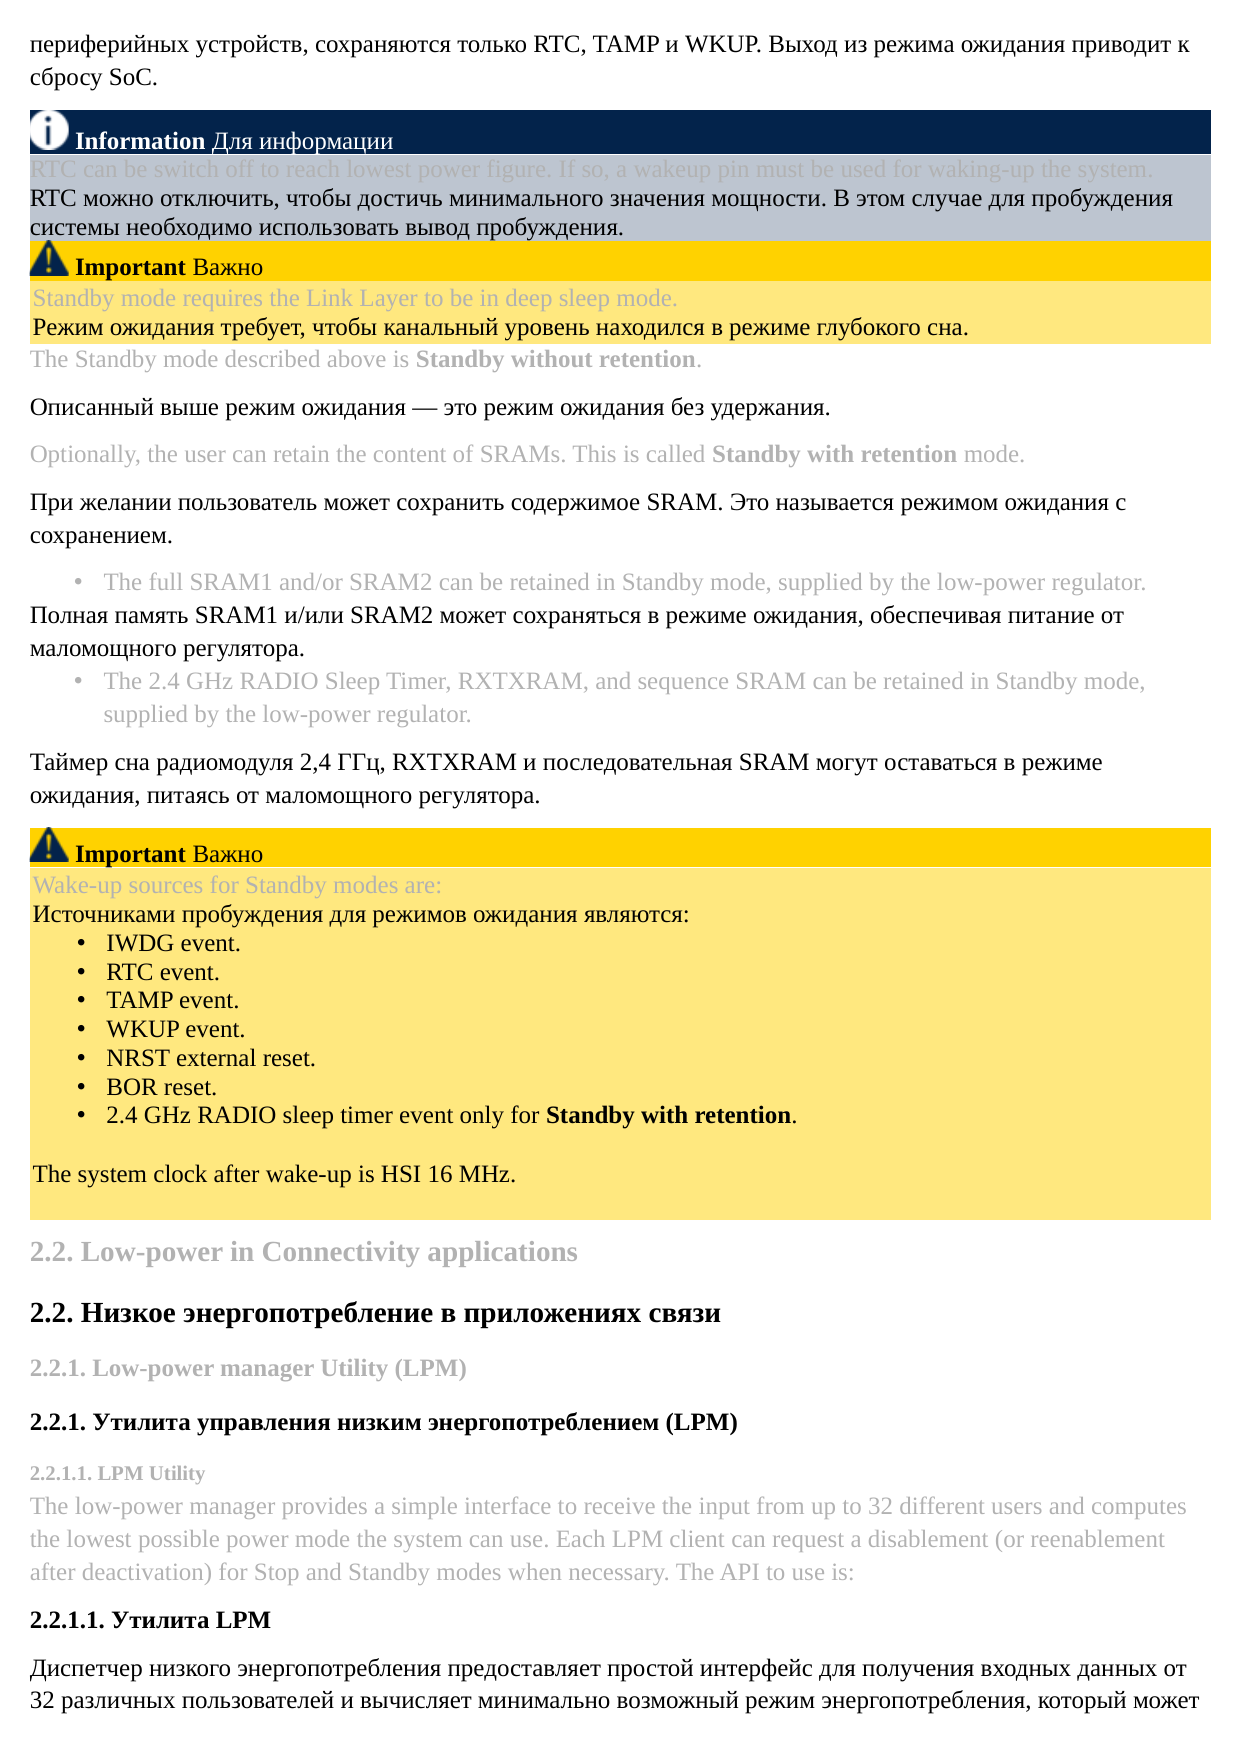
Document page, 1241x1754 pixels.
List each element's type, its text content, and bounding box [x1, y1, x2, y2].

text периферийных устройств, сохраняются только RTC, TAMP и WKUP. Выход из режима ожидания приводит к сбросу SoC. [29, 29, 1211, 91]
table_header Information Для информации [30, 110, 1211, 154]
text Полная память SRAM1 и/или SRAM2 может сохраняться в режиме ожидания, обеспечивая питание от маломощного регулятора. [29, 600, 1211, 662]
picture [29, 240, 69, 276]
table_cell Wake-up sources for Standby modes are: Источниками пробуждения для режимов ожидания являются: IWDG event. RTC event. TAMP event. WKUP event. NRST external reset. BOR reset. 2.4 GHz RADIO sleep timer event only for Standby with retention. The system clock after wake-up is HSI 16 MHz. [30, 868, 1211, 1220]
picture [29, 827, 69, 862]
text Таймер сна радиомодуля 2,4 ГГц, RXTXRAM и последовательная SRAM могут оставаться в режиме ожидания, питаясь от маломощного регулятора. [29, 747, 1211, 809]
subtitle 2.2. Низкое энергопотребление в приложениях связи [29, 1295, 1211, 1328]
table_cell RTC can be switch off to reach lowest power figure. If so, a wakeup pin must be used for waking-up the system. RTC можно отключить, чтобы достичь минимального значения мощности. В этом случае для пробуждения системы необходимо использовать вывод пробуждения. [30, 155, 1211, 241]
subtitle 2.2.1.1. LPM Utility [29, 1461, 1211, 1485]
subtitle 2.2.1. Low-power manager Utility (LPM) [29, 1353, 1211, 1382]
table_cell Standby mode requires the Link Layer to be in deep sleep mode. Режим ожидания требует, чтобы канальный уровень находился в режиме глубокого сна. [30, 281, 1211, 344]
text При желании пользователь может сохранить содержимое SRAM. Это называется режимом ожидания с сохранением. [29, 487, 1211, 548]
text The Standby mode described above is Standby without retention. [29, 344, 1211, 373]
list The full SRAM1 and/or SRAM2 can be retained in Standby mode, supplied by the low-power regulator. [74, 567, 1211, 596]
table_header Important Важно [30, 828, 1211, 867]
subtitle 2.2.1. Утилита управления низким энергопотреблением (LPM) [29, 1407, 1211, 1436]
list The 2.4 GHz RADIO Sleep Timer, RXTXRAM, and sequence SRAM can be retained in Standby mode, supplied by the low-power regulator. [74, 666, 1211, 728]
picture [29, 110, 69, 150]
table_header Important Важно [30, 241, 1211, 281]
text Диспетчер низкого энергопотребления предоставляет простой интерфейс для получения входных данных от 32 различных пользователей и вычисляет минимально возможный режим энергопотребления, который может [29, 1653, 1211, 1714]
subtitle 2.2. Low-power in Connectivity applications [29, 1234, 1211, 1268]
text The low-power manager provides a simple interface to receive the input from up to 32 different users and computes the lowest possible power mode the system can use. Each LPM client can request a disablement (or reenablement after deactivation) for Stop and Standby modes when necessary. The API to use is: [29, 1491, 1211, 1586]
text Описанный выше режим ожидания — это режим ожидания без удержания. [29, 392, 1211, 420]
text Optionally, the user can retain the content of SRAMs. This is called Standby with retention mode. [29, 439, 1211, 468]
text 2.2.1.1. Утилита LPM [29, 1605, 1211, 1634]
